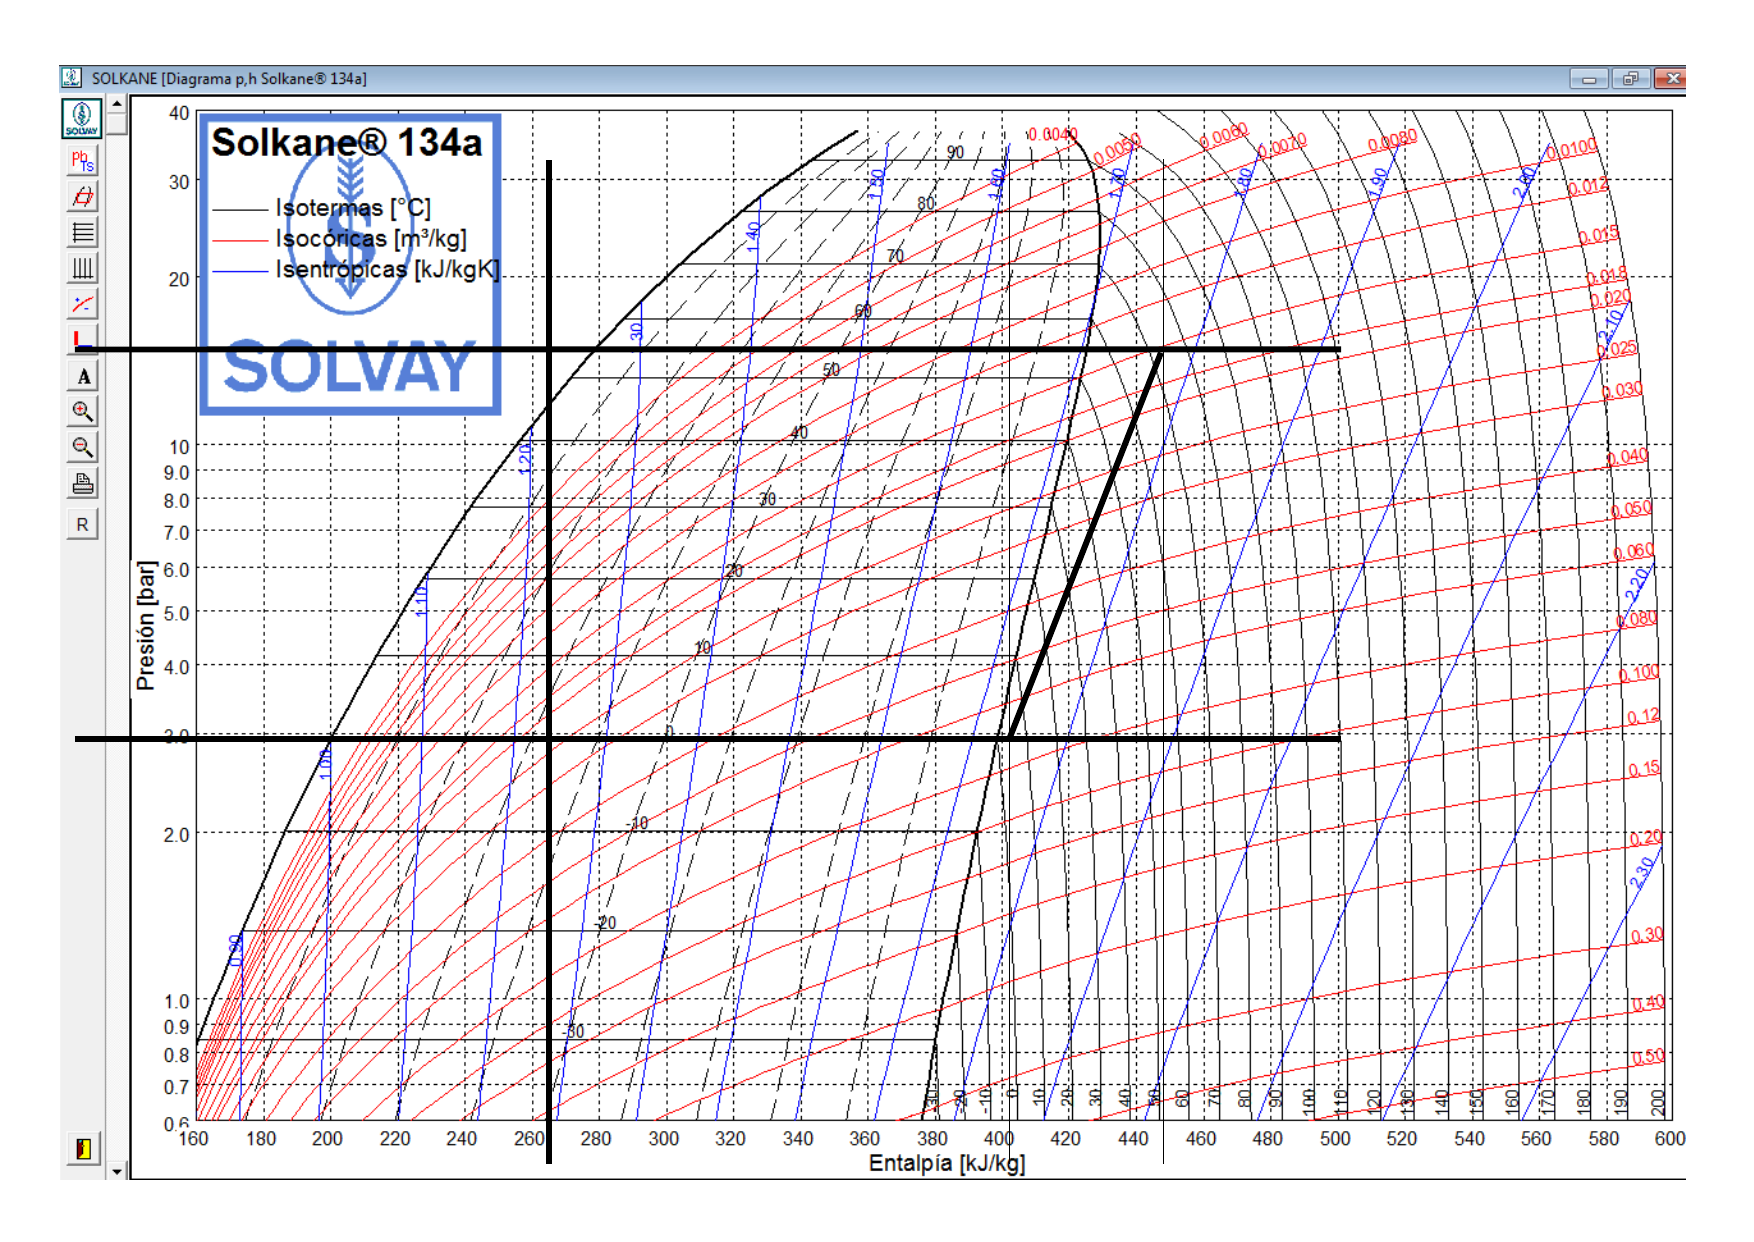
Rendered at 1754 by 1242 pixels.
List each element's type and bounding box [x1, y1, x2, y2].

picture [59, 65, 1686, 1180]
